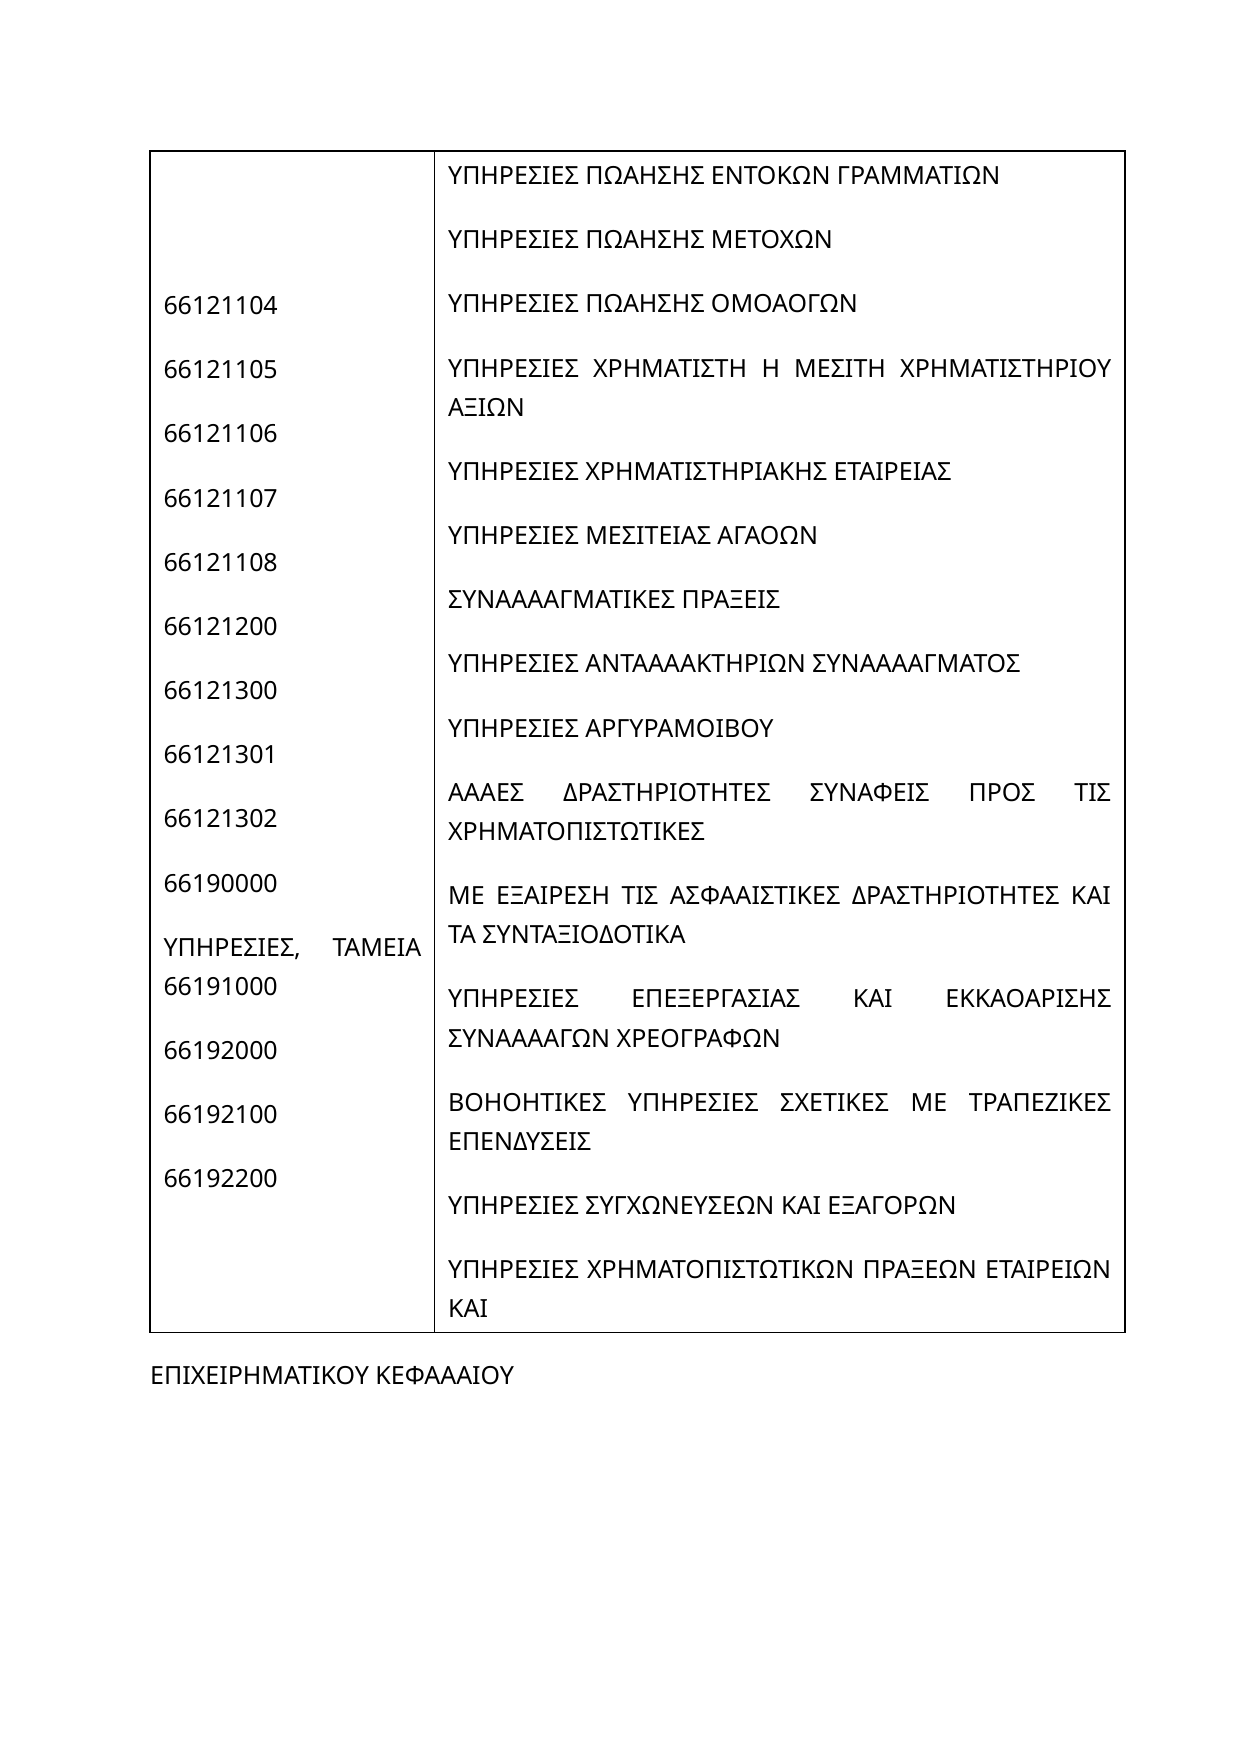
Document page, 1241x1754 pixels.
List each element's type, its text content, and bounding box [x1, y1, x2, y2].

text ΕΠΙΧΕΙΡΗΜΑΤΙΚΟΥ ΚΕΦΑΑΑΙΟΥ [150, 1358, 1090, 1392]
table_header 66121104 66121105 66121106 66121107 66121108 66121200 66121300 66121301 66121302 66190000 ΥΠΗΡΕΣΙΕΣ, ΤΑΜΕΙΑ 66191000 66192000 66192100 66192200 [151, 152, 434, 1331]
table_header ΥΠΗΡΕΣΙΕΣ ΠΩΑΗΣΗΣ ΕΝΤΟΚΩΝ ΓΡΑΜΜΑΤΙΩΝ ΥΠΗΡΕΣΙΕΣ ΠΩΑΗΣΗΣ ΜΕΤΟΧΩΝ ΥΠΗΡΕΣΙΕΣ ΠΩΑΗΣΗΣ ΟΜΟΑΟΓΩΝ ΥΠΗΡΕΣΙΕΣ ΧΡΗΜΑΤΙΣΤΗ Η ΜΕΣΙΤΗ ΧΡΗΜΑΤΙΣΤΗΡΙΟΥ ΑΞΙΩΝ ΥΠΗΡΕΣΙΕΣ ΧΡΗΜΑΤΙΣΤΗΡΙΑΚΗΣ ΕΤΑΙΡΕΙΑΣ ΥΠΗΡΕΣΙΕΣ ΜΕΣΙΤΕΙΑΣ ΑΓΑΟΩΝ ΣΥΝΑΑΑΑΓΜΑΤΙΚΕΣ ΠΡΑΞΕΙΣ ΥΠΗΡΕΣΙΕΣ ΑΝΤΑΑΑΑΚΤΗΡΙΩΝ ΣΥΝΑΑΑΑΓΜΑΤΟΣ ΥΠΗΡΕΣΙΕΣ ΑΡΓΥΡΑΜΟΙΒΟΥ ΑΑΑΕΣ ΔΡΑΣΤΗΡΙΟΤΗΤΕΣ ΣΥΝΑΦΕΙΣ ΠΡΟΣ ΤΙΣ ΧΡΗΜΑΤΟΠΙΣΤΩΤΙΚΕΣ ΜΕ ΕΞΑΙΡΕΣΗ ΤΙΣ ΑΣΦΑΑΙΣΤΙΚΕΣ ΔΡΑΣΤΗΡΙΟΤΗΤΕΣ ΚΑΙ ΤΑ ΣΥΝΤΑΞΙΟΔΟΤΙΚΑ ΥΠΗΡΕΣΙΕΣ ΕΠΕΞΕΡΓΑΣΙΑΣ ΚΑΙ ΕΚΚΑΟΑΡΙΣΗΣ ΣΥΝΑΑΑΑΓΩΝ ΧΡΕΟΓΡΑΦΩΝ ΒΟΗΟΗΤΙΚΕΣ ΥΠΗΡΕΣΙΕΣ ΣΧΕΤΙΚΕΣ ΜΕ ΤΡΑΠΕΖΙΚΕΣ ΕΠΕΝΔΥΣΕΙΣ ΥΠΗΡΕΣΙΕΣ ΣΥΓΧΩΝΕΥΣΕΩΝ ΚΑΙ ΕΞΑΓΟΡΩΝ ΥΠΗΡΕΣΙΕΣ ΧΡΗΜΑΤΟΠΙΣΤΩΤΙΚΩΝ ΠΡΑΞΕΩΝ ΕΤΑΙΡΕΙΩΝ ΚΑΙ [435, 152, 1124, 1331]
